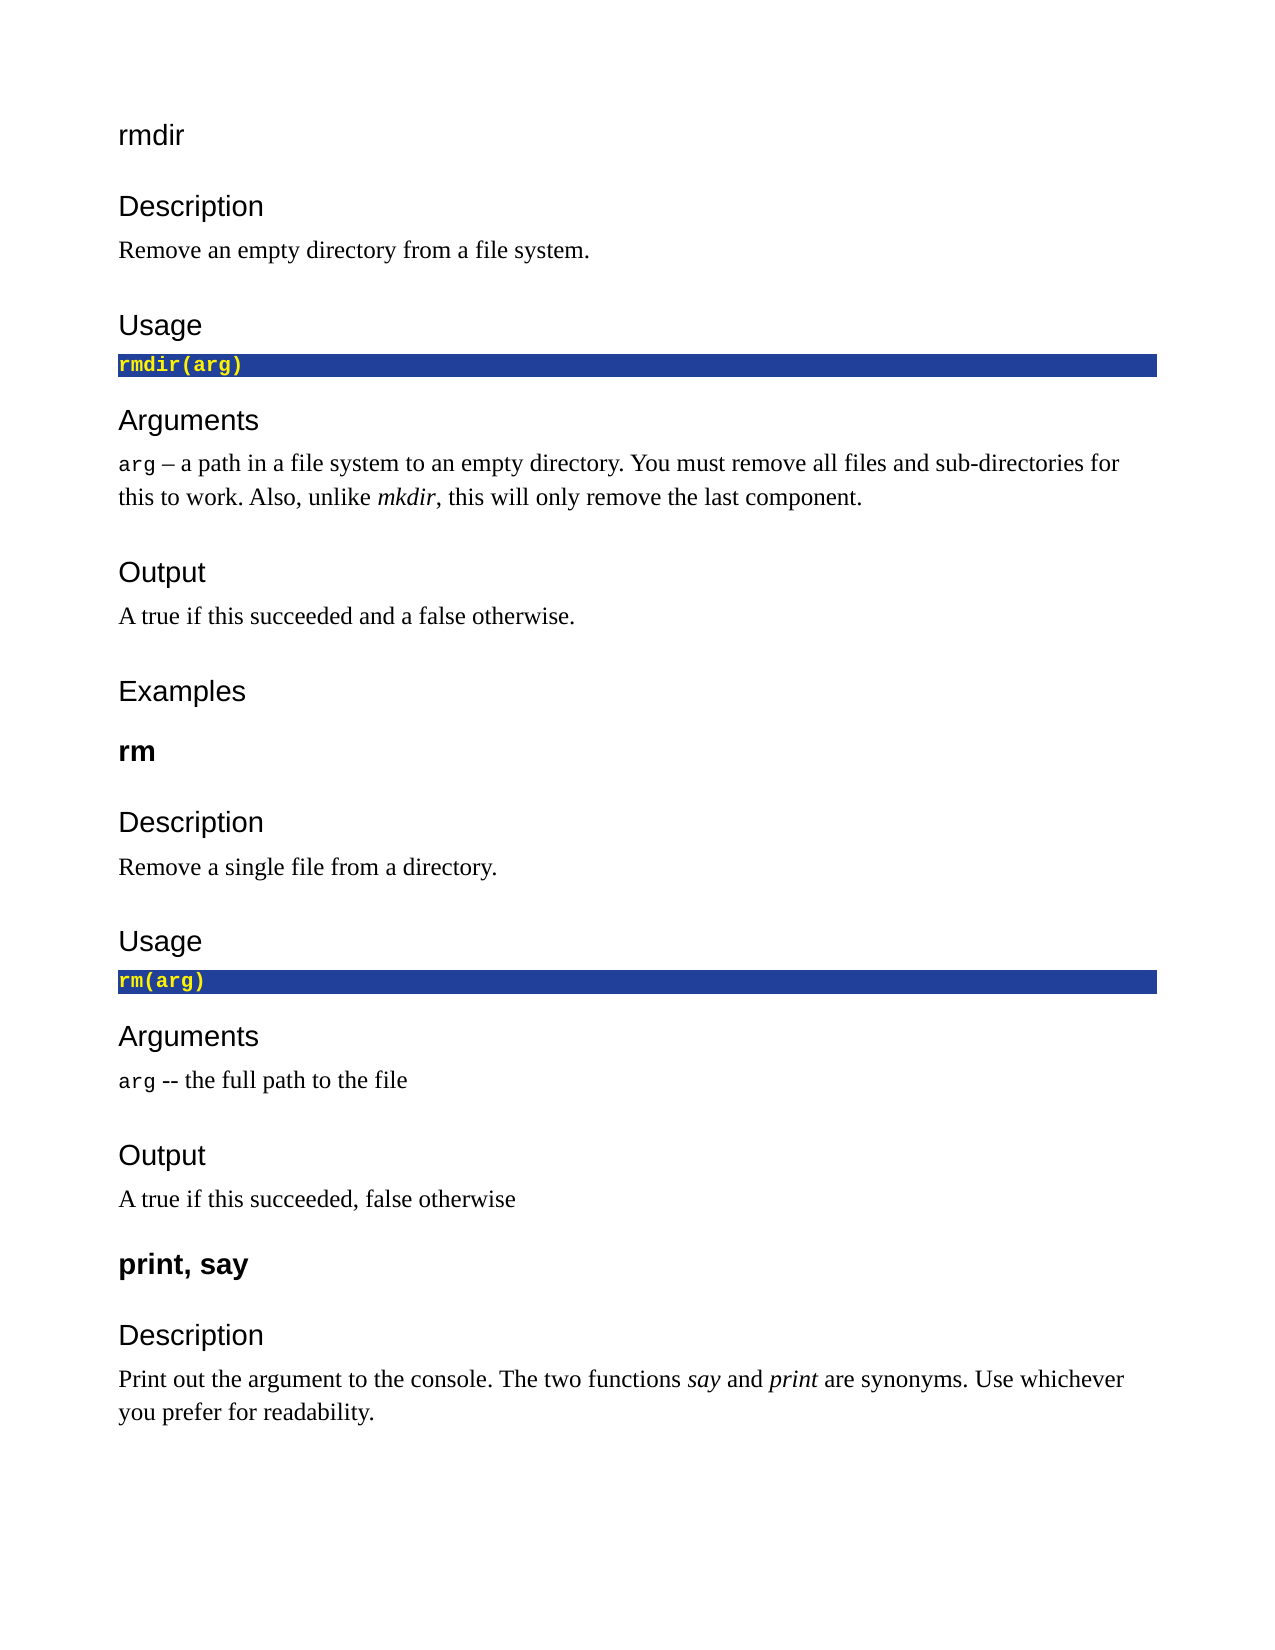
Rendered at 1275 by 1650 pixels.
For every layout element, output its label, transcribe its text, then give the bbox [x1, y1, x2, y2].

subtitle Output [118, 555, 1157, 588]
text arg -- the full path to the file [118, 1065, 1157, 1094]
subtitle Description [118, 806, 1157, 839]
text rmdir(arg) [118, 354, 1157, 377]
text A true if this succeeded, false otherwise [118, 1184, 1157, 1213]
subtitle Arguments [118, 1019, 1157, 1052]
text A true if this succeeded and a false otherwise. [118, 601, 1157, 630]
text Remove a single file from a directory. [118, 852, 1157, 880]
text arg – a path in a file system to an empty directory. You must remove all files and sub-directories for this to work. Also, unlike mkdir, this will only remove the last component. [118, 448, 1157, 511]
text Remove an empty directory from a file system. [118, 235, 1157, 264]
subtitle Examples [118, 674, 1157, 707]
subtitle rm [118, 734, 1157, 768]
subtitle Description [118, 1318, 1157, 1351]
text Print out the argument to the console. The two functions say and print are synonyms. Use whichever you prefer for readability. [118, 1364, 1157, 1426]
subtitle Output [118, 1138, 1157, 1172]
subtitle print, say [118, 1247, 1157, 1280]
subtitle Usage [118, 924, 1157, 958]
subtitle Arguments [118, 402, 1157, 436]
subtitle Usage [118, 308, 1157, 341]
text rm(arg) [118, 970, 1157, 994]
subtitle rmdir [118, 118, 1157, 152]
subtitle Description [118, 189, 1157, 223]
